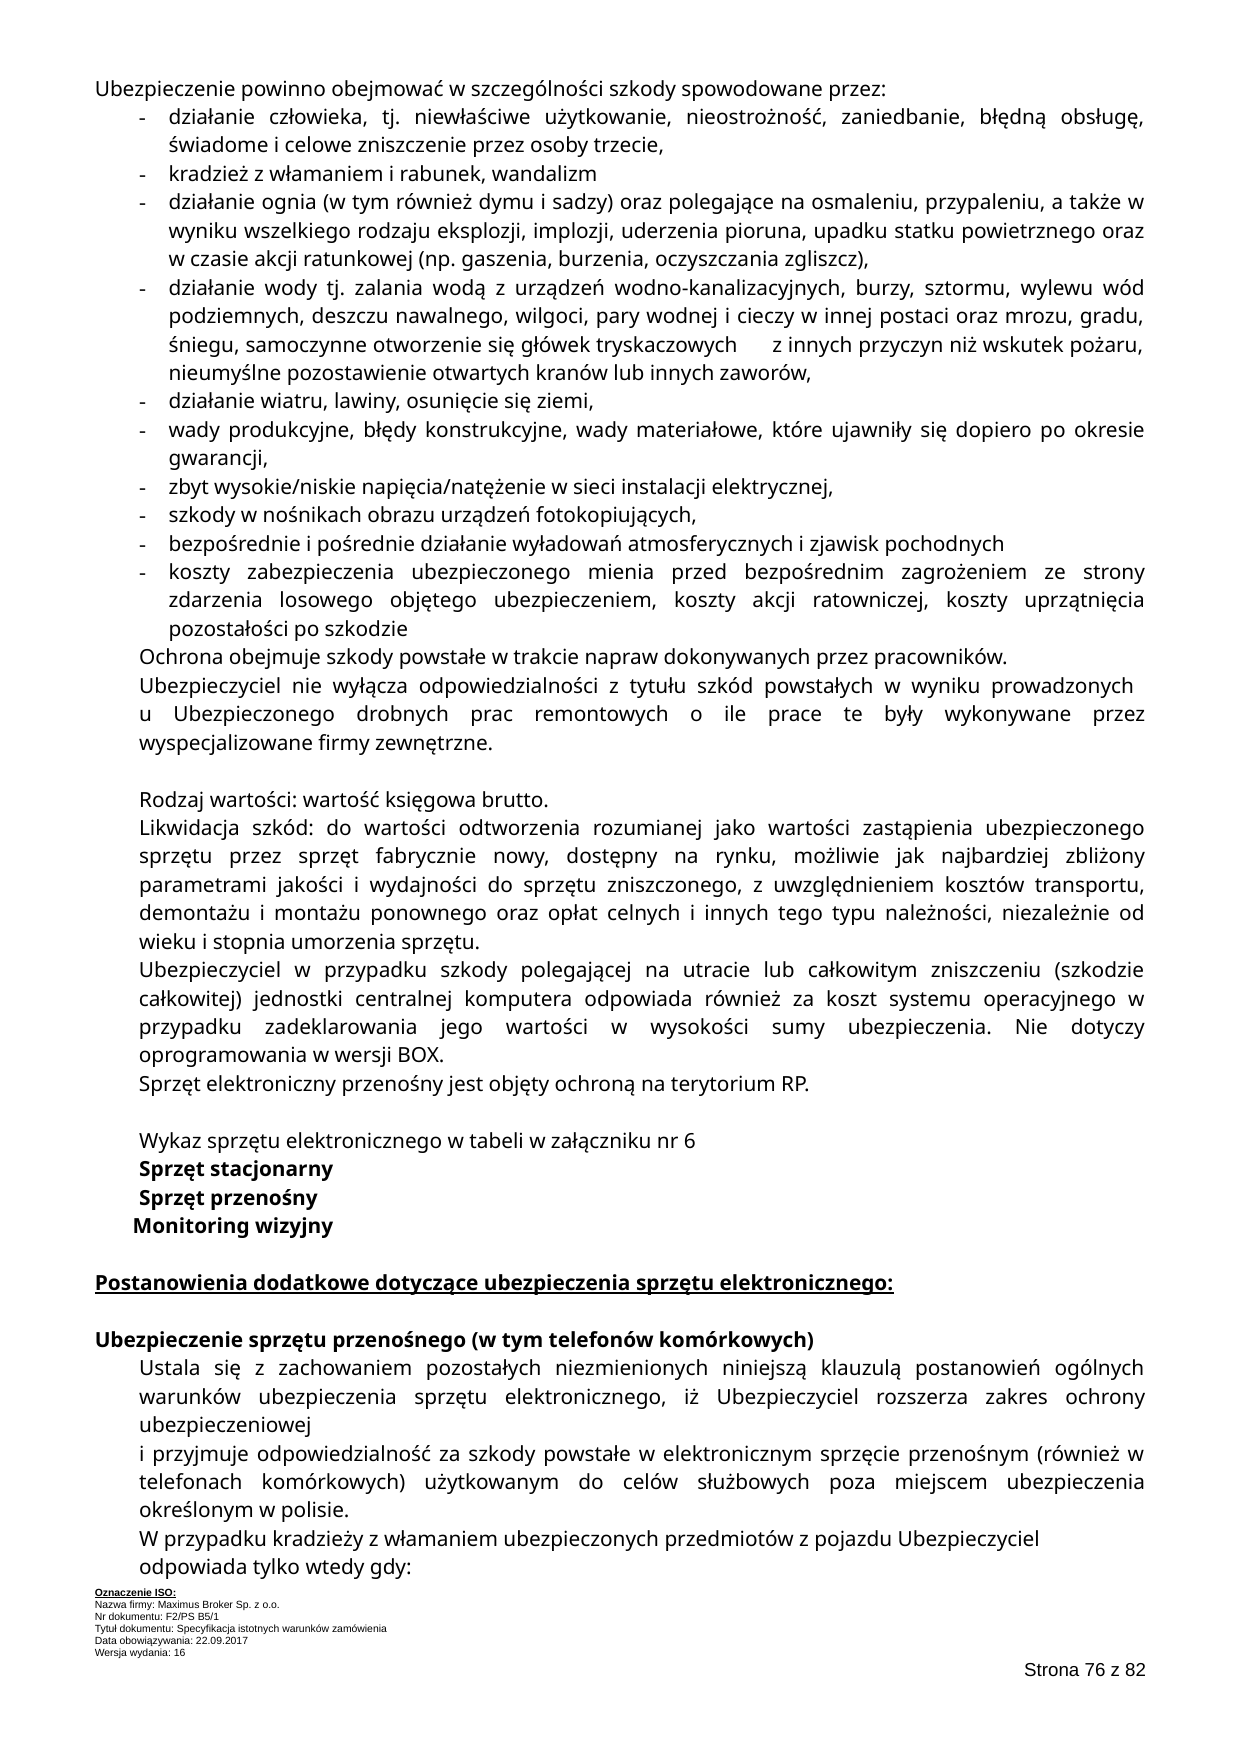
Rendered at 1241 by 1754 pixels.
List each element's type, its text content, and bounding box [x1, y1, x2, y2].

text W przypadku kradzieży z włamaniem ubezpieczonych przedmiotów z pojazdu Ubezpieczyciel odpowiada tylko wtedy gdy: [139, 1524, 1146, 1581]
list koszty zabezpieczenia ubezpieczonego mienia przed bezpośrednim zagrożeniem ze strony zdarzenia losowego objętego ubezpieczeniem, koszty akcji ratowniczej, koszty uprzątnięcia pozostałości po szkodzie [139, 557, 1146, 642]
list bezpośrednie i pośrednie działanie wyładowań atmosferycznych i zjawisk pochodnych [139, 529, 1146, 557]
text Rodzaj wartości: wartość księgowa brutto. [139, 785, 1146, 813]
text Wykaz sprzętu elektronicznego w tabeli w załączniku nr 6 [139, 1126, 1146, 1154]
text Ochrona obejmuje szkody powstałe w trakcie napraw dokonywanych przez pracowników. [139, 642, 1146, 671]
subtitle Ubezpieczenie sprzętu przenośnego (w tym telefonów komórkowych) [94, 1325, 1146, 1353]
list działanie wiatru, lawiny, osunięcie się ziemi, [139, 387, 1146, 415]
text Sprzęt elektroniczny przenośny jest objęty ochroną na terytorium RP. [139, 1069, 1146, 1097]
text Sprzęt stacjonarny [139, 1154, 1146, 1183]
list wady produkcyjne, błędy konstrukcyjne, wady materiałowe, które ujawniły się dopiero po okresie gwarancji, [139, 415, 1146, 472]
list szkody w nośnikach obrazu urządzeń fotokopiujących, [139, 500, 1146, 529]
text Ubezpieczenie powinno obejmować w szczególności szkody spowodowane przez: [94, 74, 1146, 102]
text Sprzęt przenośny [139, 1183, 1146, 1211]
text Likwidacja szkód: do wartości odtworzenia rozumianej jako wartości zastąpienia ubezpieczonego sprzętu przez sprzęt fabrycznie nowy, dostępny na rynku, możliwie jak najbardziej zbliżony parametrami jakości i wydajności do sprzętu zniszczonego, z uwzględnieniem kosztów transportu, demontażu i montażu ponownego oraz opłat celnych i innych tego typu należności, niezależnie od wieku i stopnia umorzenia sprzętu. [139, 813, 1146, 955]
text Ustala się z zachowaniem pozostałych niezmienionych niniejszą klauzulą postanowień ogólnych warunków ubezpieczenia sprzętu elektronicznego, iż Ubezpieczyciel rozszerza zakres ochrony ubezpieczeniowej i przyjmuje odpowiedzialność za szkody powstałe w elektronicznym sprzęcie przenośnym (również w telefonach komórkowych) użytkowanym do celów służbowych poza miejscem ubezpieczenia określonym w polisie. [139, 1353, 1146, 1524]
list Ubezpieczyciel nie wyłącza odpowiedzialności z tytułu szkód powstałych w wyniku prowadzonych u Ubezpieczonego drobnych prac remontowych o ile prace te były wykonywane przez wyspecjalizowane firmy zewnętrzne. [139, 671, 1146, 756]
list działanie wody tj. zalania wodą z urządzeń wodno-kanalizacyjnych, burzy, sztormu, wylewu wód podziemnych, deszczu nawalnego, wilgoci, pary wodnej i cieczy w innej postaci oraz mrozu, gradu, śniegu, samoczynne otworzenie się główek tryskaczowych z innych przyczyn niż wskutek pożaru, nieumyślne pozostawienie otwartych kranów lub innych zaworów, [139, 273, 1146, 387]
list zbyt wysokie/niskie napięcia/natężenie w sieci instalacji elektrycznej, [139, 472, 1146, 500]
list kradzież z włamaniem i rabunek, wandalizm [139, 159, 1146, 187]
text Monitoring wizyjny [94, 1211, 1146, 1240]
list działanie ognia (w tym również dymu i sadzy) oraz polegające na osmaleniu, przypaleniu, a także w wyniku wszelkiego rodzaju eksplozji, implozji, uderzenia pioruna, upadku statku powietrznego oraz w czasie akcji ratunkowej (np. gaszenia, burzenia, oczyszczania zgliszcz), [139, 187, 1146, 273]
list działanie człowieka, tj. niewłaściwe użytkowanie, nieostrożność, zaniedbanie, błędną obsługę, świadome i celowe zniszczenie przez osoby trzecie, [139, 102, 1146, 159]
text Ubezpieczyciel w przypadku szkody polegającej na utracie lub całkowitym zniszczeniu (szkodzie całkowitej) jednostki centralnej komputera odpowiada również za koszt systemu operacyjnego w przypadku zadeklarowania jego wartości w wysokości sumy ubezpieczenia. Nie dotyczy oprogramowania w wersji BOX. [139, 955, 1146, 1069]
subtitle Postanowienia dodatkowe dotyczące ubezpieczenia sprzętu elektronicznego: [94, 1268, 1146, 1297]
